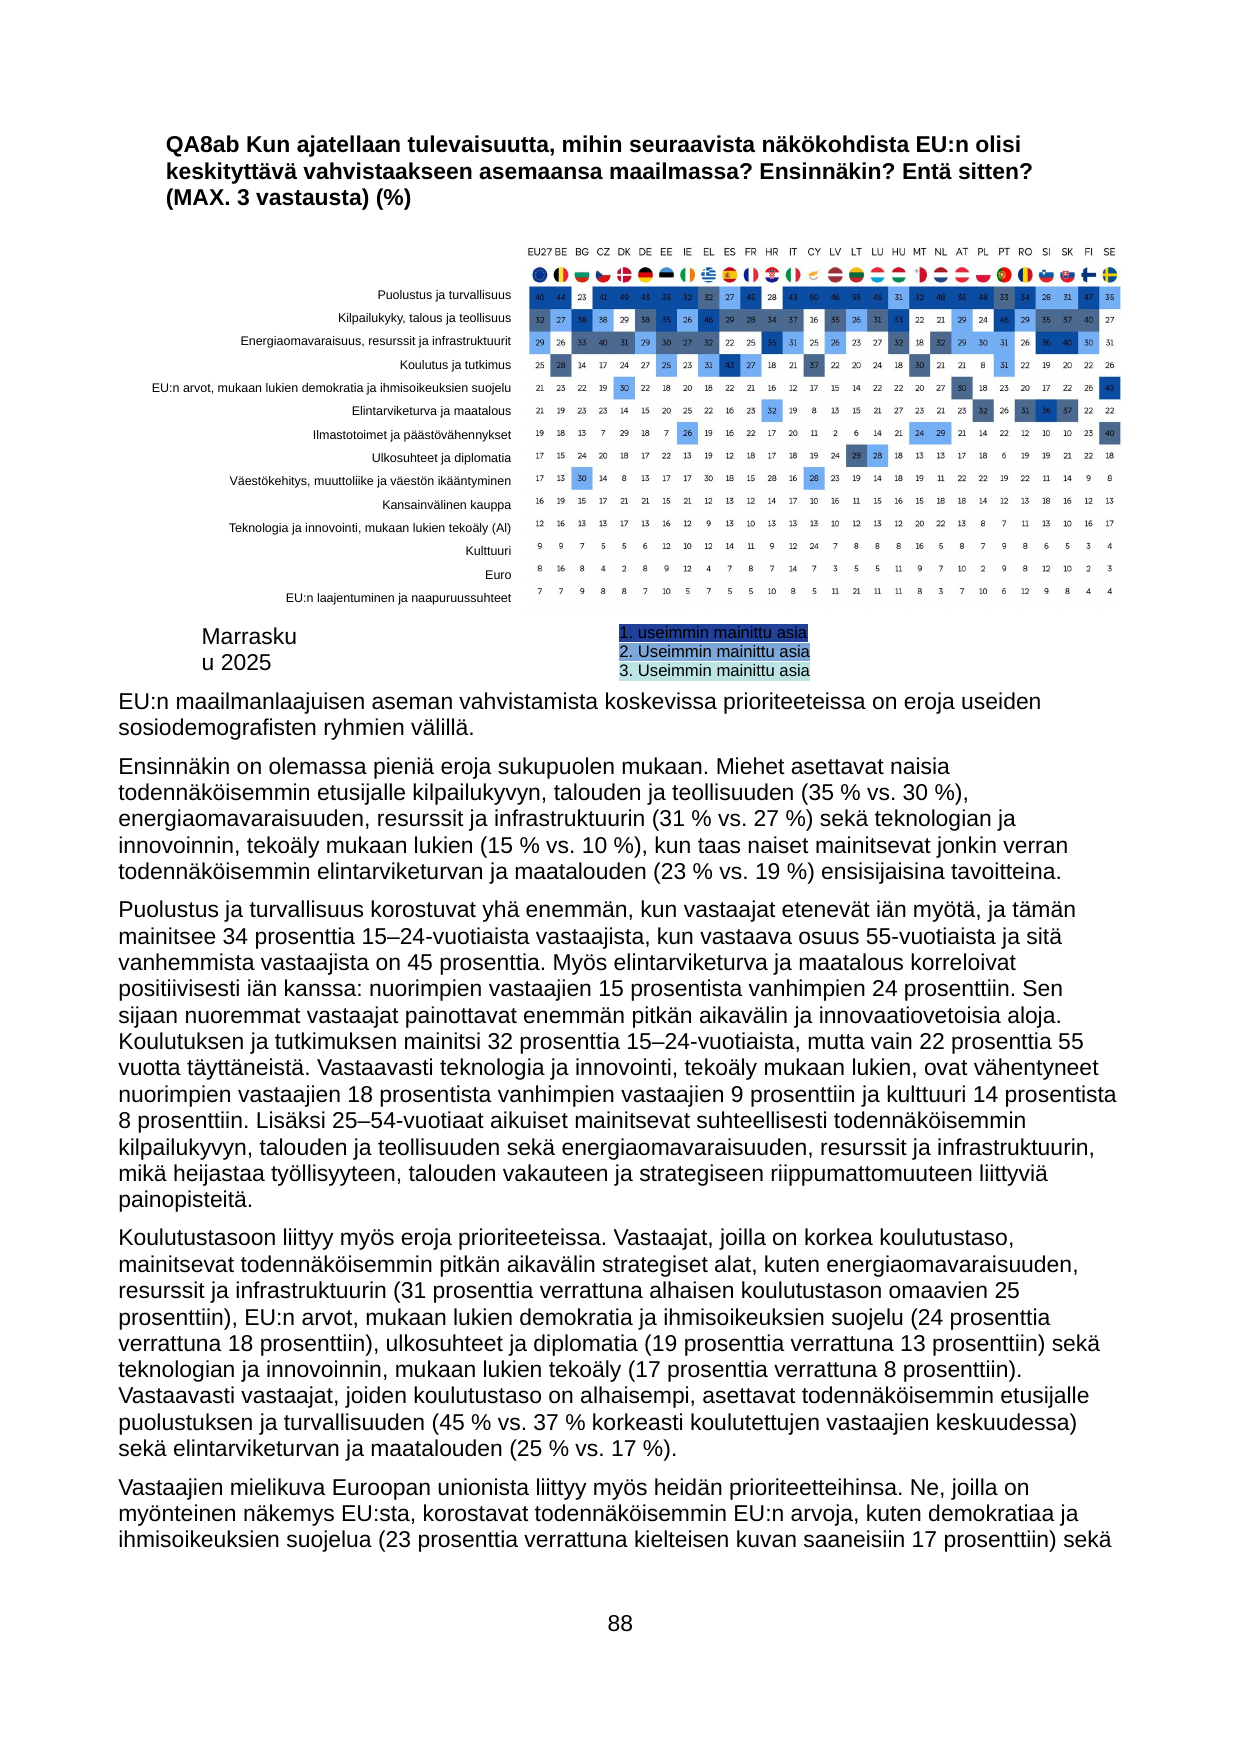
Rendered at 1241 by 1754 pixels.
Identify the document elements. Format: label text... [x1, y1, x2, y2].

text EU:n maailmanlaajuisen aseman vahvistamista koskevissa prioriteeteissa on eroja useiden sosiodemografisten ryhmien välillä. [118, 124, 1122, 741]
text Koulutustasoon liittyy myös eroja prioriteeteissa. Vastaajat, joilla on korkea koulutustaso, mainitsevat todennäköisemmin pitkän aikavälin strategiset alat, kuten energiaomavaraisuuden, resurssit ja infrastruktuurin (31 prosenttia verrattuna alhaisen koulutustason omaavien 25 prosenttiin), EU:n arvot, mukaan lukien demokratia ja ihmisoikeuksien suojelu (24 prosenttia verrattuna 18 prosenttiin), ulkosuhteet ja diplomatia (19 prosenttia verrattuna 13 prosenttiin) sekä teknologian ja innovoinnin, mukaan lukien tekoäly (17 prosenttia verrattuna 8 prosenttiin). Vastaavasti vastaajat, joiden koulutustaso on alhaisempi, asettavat todennäköisemmin etusijalle puolustuksen ja turvallisuuden (45 % vs. 37 % korkeasti koulutettujen vastaajien keskuudessa) sekä elintarviketurvan ja maatalouden (25 % vs. 17 %). [118, 1224, 1122, 1462]
text Puolustus ja turvallisuus korostuvat yhä enemmän, kun vastaajat etenevät iän myötä, ja tämän mainitsee 34 prosenttia 15–24-vuotiaista vastaajista, kun vastaava osuus 55-vuotiaista ja sitä vanhemmista vastaajista on 45 prosenttia. Myös elintarviketurva ja maatalous korreloivat positiivisesti iän kanssa: nuorimpien vastaajien 15 prosentista vanhimpien 24 prosenttiin. Sen sijaan nuoremmat vastaajat painottavat enemmän pitkän aikavälin ja innovaatiovetoisia aloja. Koulutuksen ja tutkimuksen mainitsi 32 prosenttia 15–24-vuotiaista, mutta vain 22 prosenttia 55 vuotta täyttäneistä. Vastaavasti teknologia ja innovointi, tekoäly mukaan lukien, ovat vähentyneet nuorimpien vastaajien 18 prosentista vanhimpien vastaajien 9 prosenttiin ja kulttuuri 14 prosentista 8 prosenttiin. Lisäksi 25–54-vuotiaat aikuiset mainitsevat suhteellisesti todennäköisemmin kilpailukyvyn, talouden ja teollisuuden sekä energiaomavaraisuuden, resurssit ja infrastruktuurin, mikä heijastaa työllisyyteen, talouden vakauteen ja strategiseen riippumattomuuteen liittyviä painopisteitä. [118, 896, 1122, 1212]
text Vastaajien mielikuva Euroopan unionista liittyy myös heidän prioriteetteihinsa. Ne, joilla on myönteinen näkemys EU:sta, korostavat todennäköisemmin EU:n arvoja, kuten demokratiaa ja ihmisoikeuksien suojelua (23 prosenttia verrattuna kielteisen kuvan saaneisiin 17 prosenttiin) sekä [118, 1473, 1122, 1552]
picture [523, 241, 1122, 611]
text Ensinnäkin on olemassa pieniä eroja sukupuolen mukaan. Miehet asettavat naisia todennäköisemmin etusijalle kilpailukyvyn, talouden ja teollisuuden (35 % vs. 30 %), energiaomavaraisuuden, resurssit ja infrastruktuurin (31 % vs. 27 %) sekä teknologian ja innovoinnin, tekoäly mukaan lukien (15 % vs. 10 %), kun taas naiset mainitsevat jonkin verran todennäköisemmin elintarviketurvan ja maatalouden (23 % vs. 19 %) ensisijaisina tavoitteina. [118, 753, 1122, 884]
